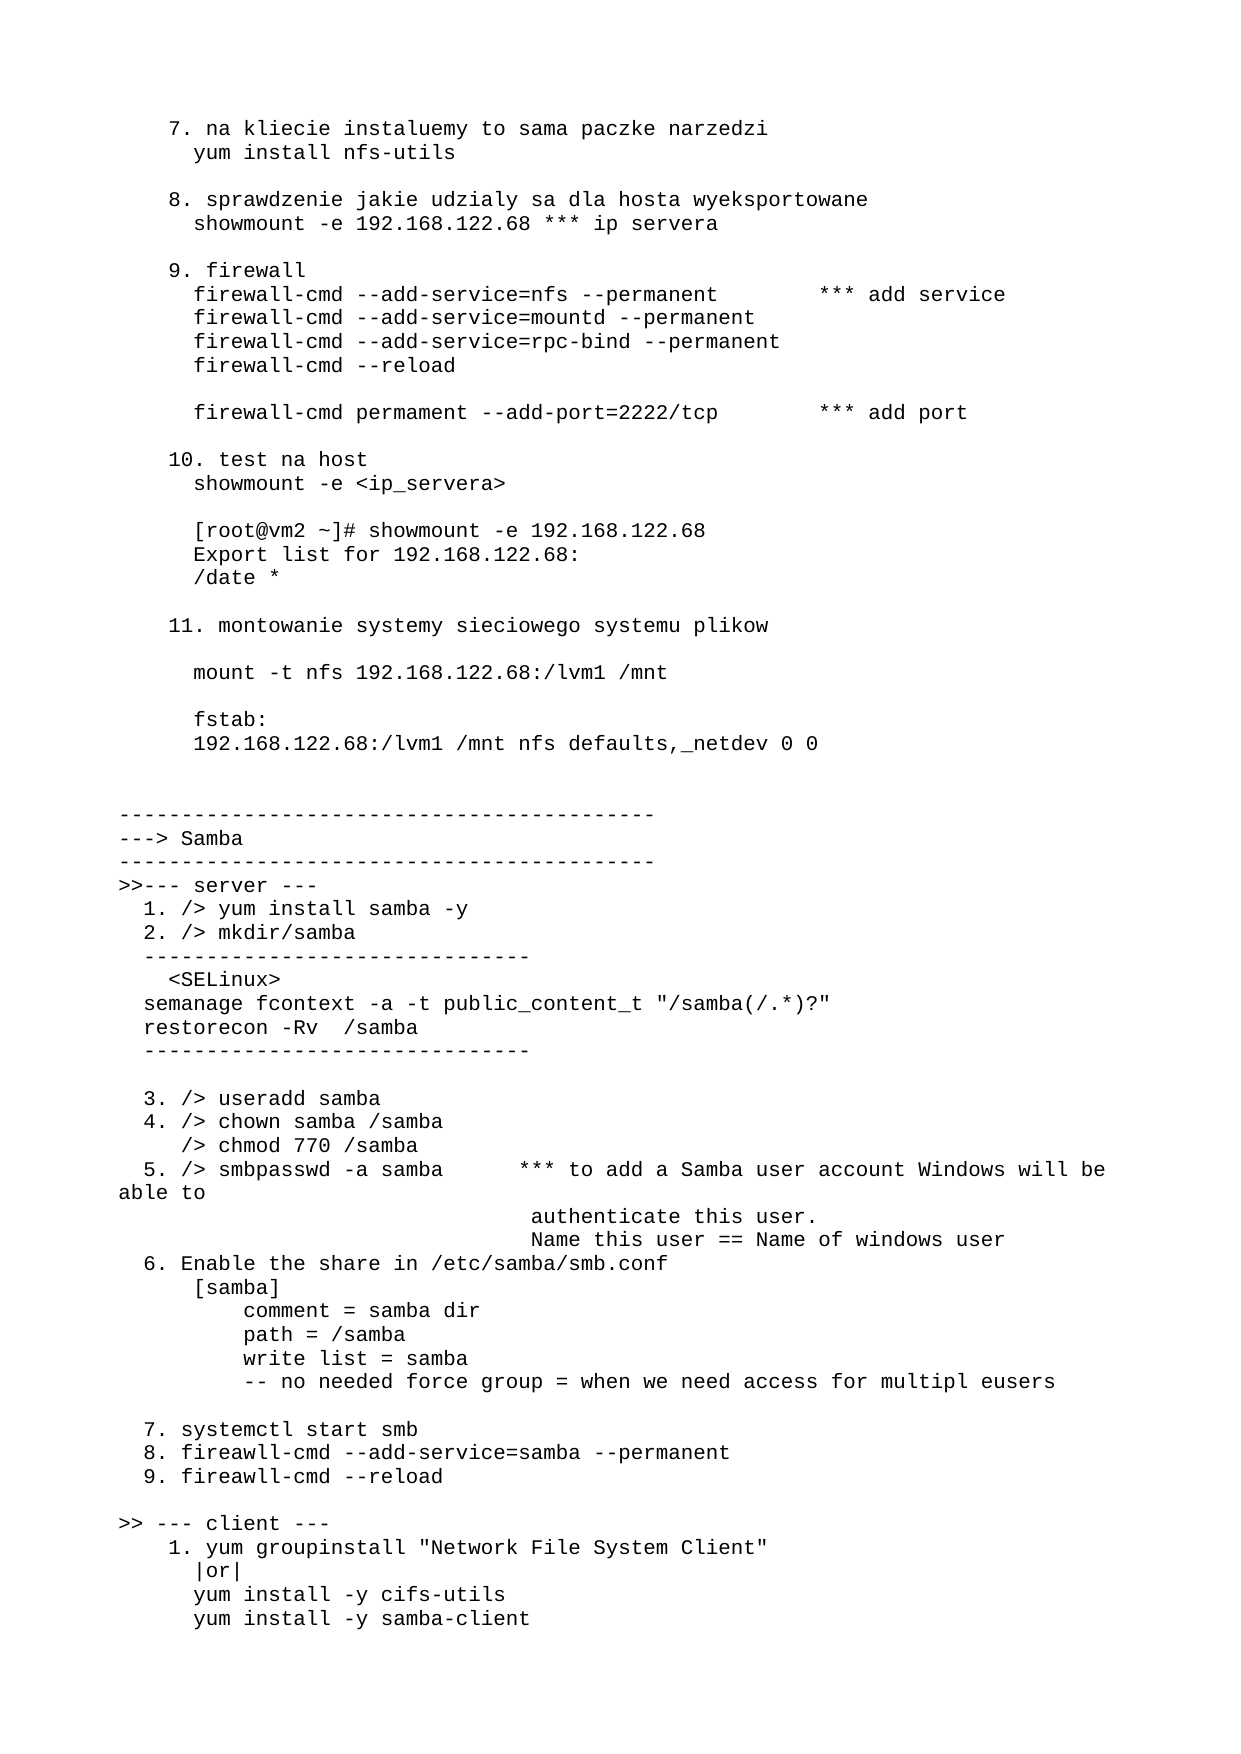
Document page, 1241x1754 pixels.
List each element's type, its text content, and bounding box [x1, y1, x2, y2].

text yum install nfs-utils [118, 142, 1122, 165]
text /> chmod 770 /samba [118, 1135, 1122, 1158]
text 6. Enable the share in /etc/samba/smb.conf [118, 1253, 1122, 1277]
text fstab: [118, 709, 1122, 733]
text semanage fcontext -a -t public_content_t "/samba(/.*)?" [118, 993, 1122, 1017]
text firewall-cmd --add-service=mountd --permanent [118, 307, 1122, 331]
text 2. /> mkdir/samba [118, 922, 1122, 946]
text firewall-cmd --add-service=rpc-bind --permanent [118, 331, 1122, 354]
text mount -t nfs 192.168.122.68:/lvm1 /mnt [118, 662, 1122, 686]
text authenticate this user. [118, 1206, 1122, 1229]
text Export list for 192.168.122.68: [118, 544, 1122, 567]
text 8. sprawdzenie jakie udzialy sa dla hosta wyeksportowane [118, 189, 1122, 213]
text 192.168.122.68:/lvm1 /mnt nfs defaults,_netdev 0 0 [118, 733, 1122, 757]
text yum install -y samba-client [118, 1608, 1122, 1631]
text write list = samba [118, 1348, 1122, 1371]
text showmount -e <ip_servera> [118, 473, 1122, 496]
text 1. yum groupinstall "Network File System Client" [118, 1537, 1122, 1561]
text /date * [118, 567, 1122, 591]
text ------------------------------------------- [118, 804, 1122, 827]
text <SELinux> [118, 969, 1122, 993]
text ------------------------------- [118, 946, 1122, 969]
text 9. firewall [118, 260, 1122, 284]
text 4. /> chown samba /samba [118, 1111, 1122, 1135]
text 5. /> smbpasswd -a samba *** to add a Samba user account Windows will be able to [118, 1158, 1122, 1206]
text -- no needed force group = when we need access for multipl eusers [118, 1371, 1122, 1395]
text [samba] [118, 1277, 1122, 1300]
text 10. test na host [118, 449, 1122, 473]
text yum install -y cifs-utils [118, 1584, 1122, 1608]
text >> --- client --- [118, 1513, 1122, 1537]
text Name this user == Name of windows user [118, 1229, 1122, 1253]
text showmount -e 192.168.122.68 *** ip servera [118, 213, 1122, 236]
text comment = samba dir [118, 1300, 1122, 1324]
text firewall-cmd --reload [118, 354, 1122, 378]
text path = /samba [118, 1324, 1122, 1348]
text |or| [118, 1561, 1122, 1584]
text ---> Samba [118, 827, 1122, 851]
text 1. /> yum install samba -y [118, 898, 1122, 922]
text ------------------------------- [118, 1040, 1122, 1064]
text 11. montowanie systemy sieciowego systemu plikow [118, 615, 1122, 638]
text [root@vm2 ~]# showmount -e 192.168.122.68 [118, 520, 1122, 544]
text restorecon -Rv /samba [118, 1017, 1122, 1040]
text 3. /> useradd samba [118, 1088, 1122, 1111]
text 7. na kliecie instaluemy to sama paczke narzedzi [118, 118, 1122, 142]
text ------------------------------------------- [118, 851, 1122, 875]
text 7. systemctl start smb [118, 1419, 1122, 1442]
text >>--- server --- [118, 875, 1122, 898]
text firewall-cmd permament --add-port=2222/tcp *** add port [118, 402, 1122, 426]
text 8. fireawll-cmd --add-service=samba --permanent [118, 1442, 1122, 1466]
text firewall-cmd --add-service=nfs --permanent *** add service [118, 284, 1122, 307]
text 9. fireawll-cmd --reload [118, 1466, 1122, 1489]
